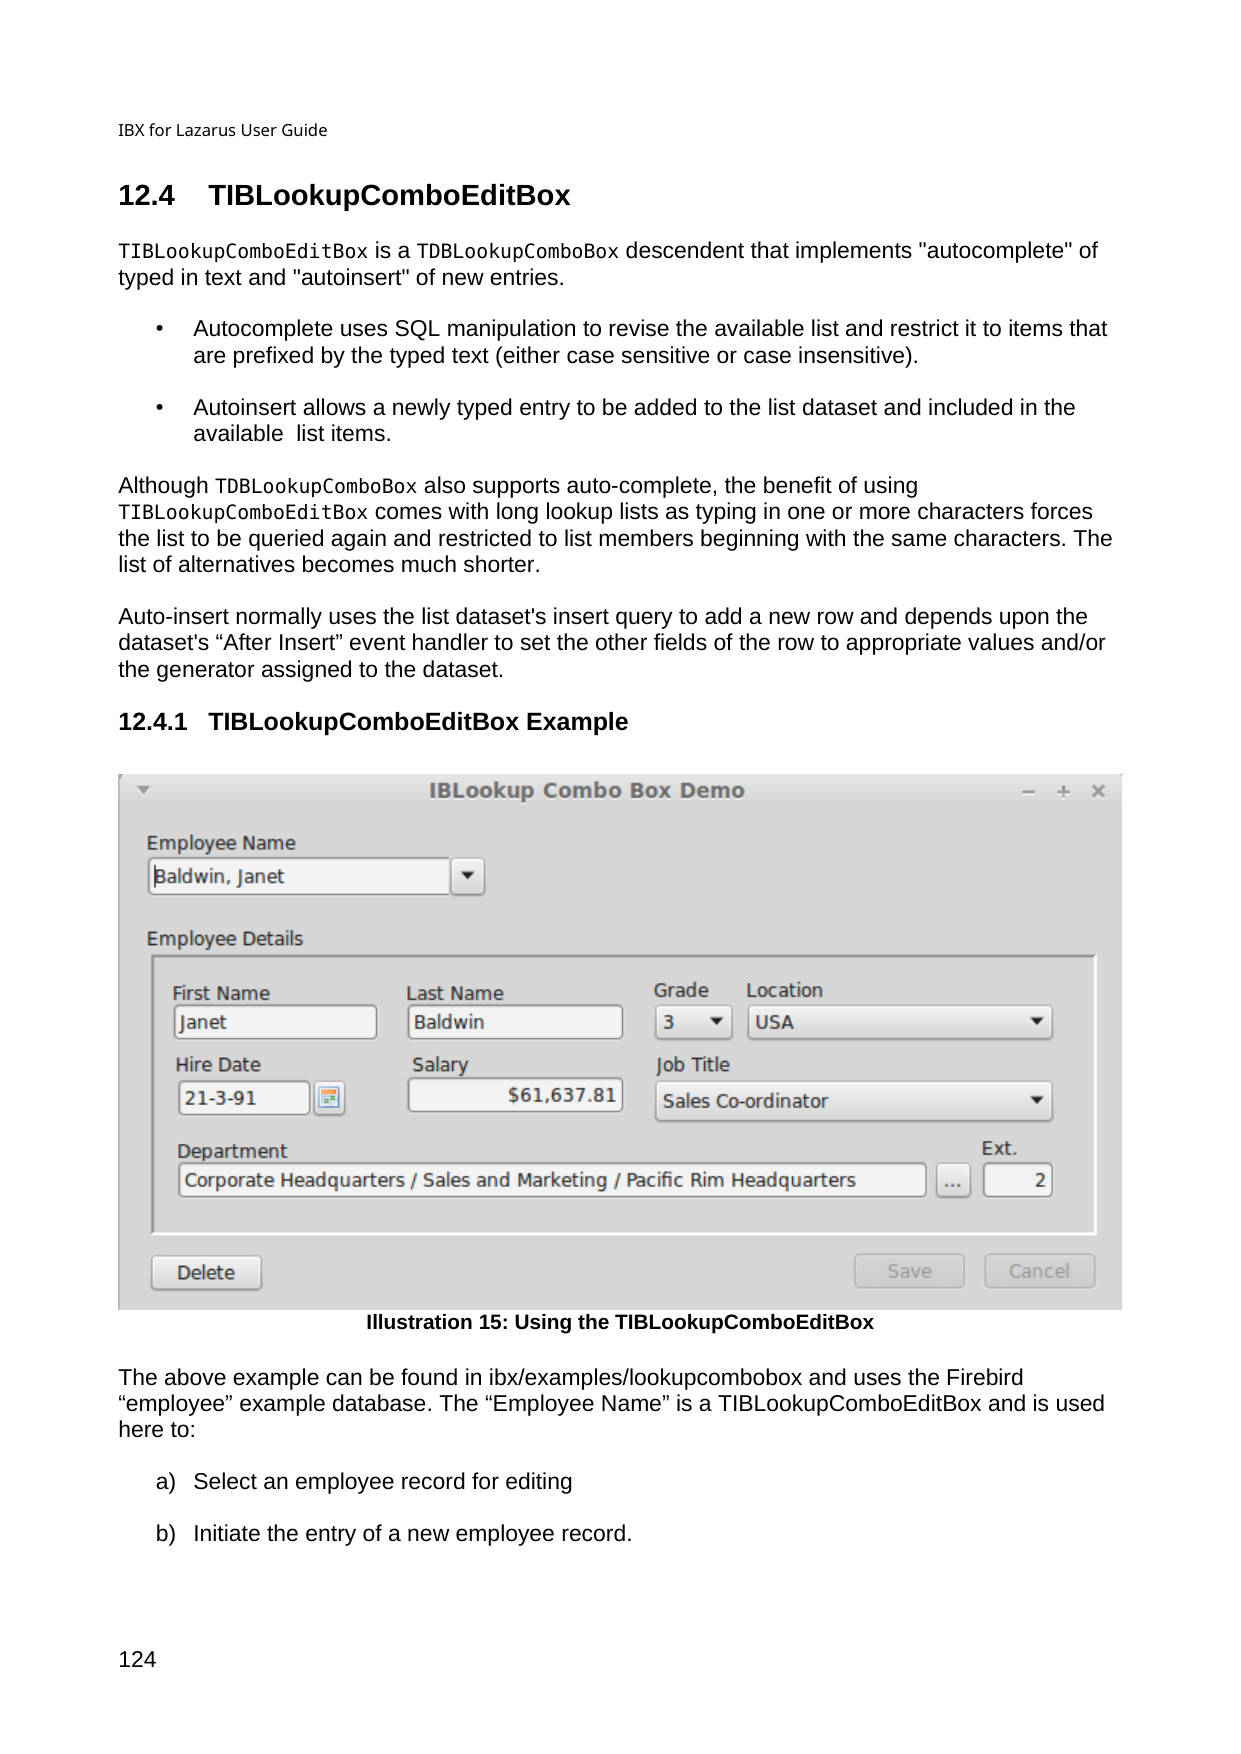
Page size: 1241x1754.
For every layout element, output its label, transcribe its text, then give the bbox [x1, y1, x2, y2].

subtitle TIBLookupComboEditBox [118, 178, 1122, 212]
list Autoinsert allows a newly typed entry to be added to the list dataset and included in the available list items. [156, 394, 1122, 446]
list Select an employee record for editing [156, 1468, 1122, 1494]
list Initiate the entry of a new employee record. [156, 1520, 1122, 1546]
subtitle TIBLookupComboEditBox Example [118, 707, 1122, 736]
list Autocomplete uses SQL manipulation to revise the available list and restrict it to items that are prefixed by the typed text (either case sensitive or case insensitive). [156, 315, 1122, 368]
picture [118, 774, 1123, 1310]
text Although TDBLookupComboBox also supports auto-complete, the benefit of using TIBLookupComboEditBox comes with long lookup lists as typing in one or more characters forces the list to be queried again and restricted to list members beginning with the same characters. The list of alternatives becomes much shorter. [118, 472, 1122, 577]
text [118, 762, 1122, 774]
text Auto-insert normally uses the list dataset's insert query to add a new row and depends upon the dataset's “After Insert” event handler to set the other fields of the row to appropriate values and/or the generator assigned to the dataset. [118, 603, 1122, 682]
text Illustration 15: Using the TIBLookupComboEditBox [118, 1310, 1122, 1333]
text TIBLookupComboEditBox is a TDBLookupComboBox descendent that implements "autocomplete" of typed in text and "autoinsert" of new entries. [118, 237, 1122, 290]
text The above example can be found in ibx/examples/lookupcombobox and uses the Firebird “employee” example database. The “Employee Name” is a TIBLookupComboEditBox and is used here to: [118, 1333, 1122, 1443]
